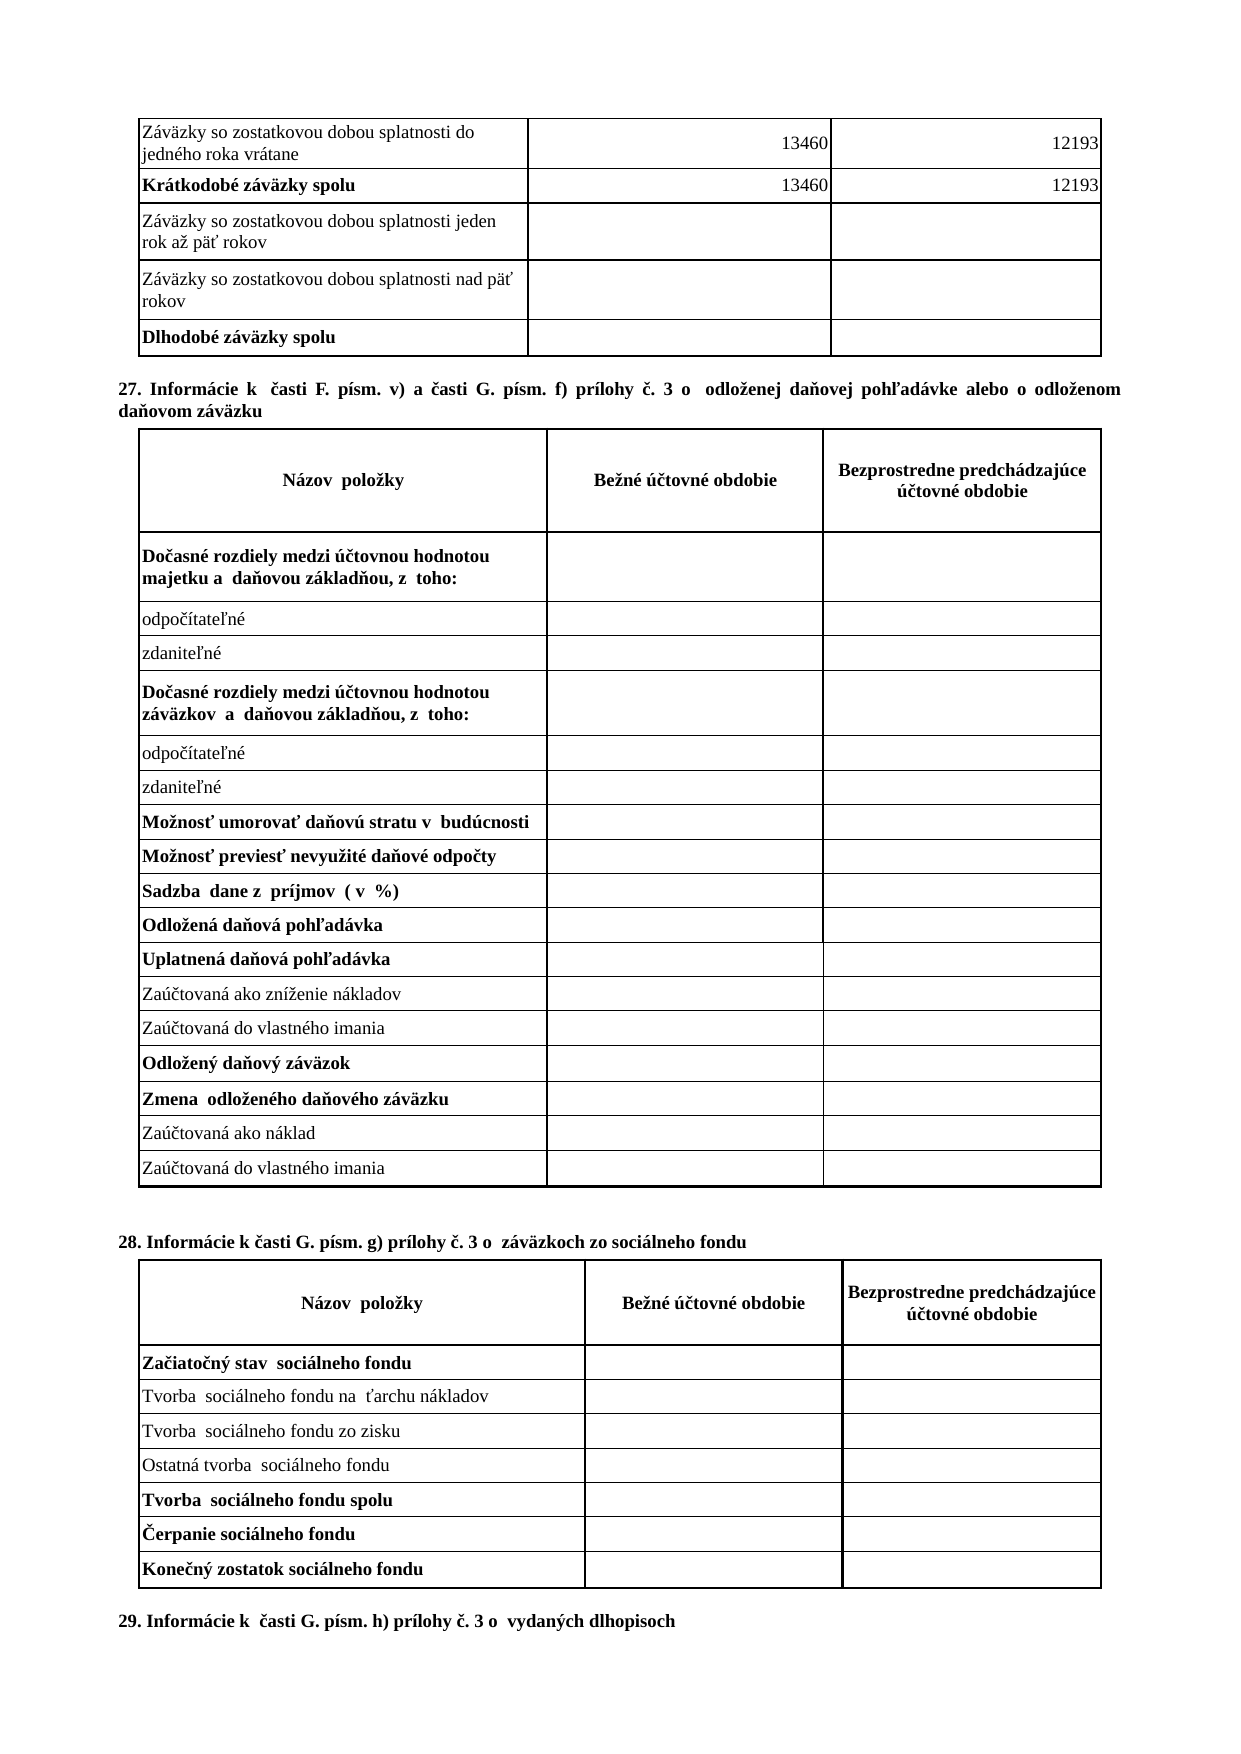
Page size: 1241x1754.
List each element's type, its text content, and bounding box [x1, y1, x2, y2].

table_cell [548, 1151, 823, 1185]
table_cell [844, 1414, 1100, 1447]
table_cell [548, 1116, 823, 1149]
table_cell 13460 [529, 169, 830, 202]
text 27. Informácie k časti F. písm. v) a časti G. písm. f) prílohy č. 3 o odloženej daňovej pohľadávke alebo o odloženom daňovom záväzku [118, 378, 1122, 421]
table_cell [529, 204, 830, 259]
table_cell Začiatočný stav sociálneho fondu [140, 1346, 584, 1379]
table_cell Tvorba sociálneho fondu zo zisku [140, 1414, 584, 1447]
table_cell [844, 1346, 1100, 1379]
text 29. Informácie k časti G. písm. h) prílohy č. 3 o vydaných dlhopisoch [118, 1610, 1122, 1632]
table_cell [529, 261, 830, 319]
table_cell 12193 [832, 119, 1100, 167]
table_cell Možnosť previesť nevyužité daňové odpočty [140, 840, 546, 873]
table_cell [586, 1517, 841, 1551]
table_cell [824, 671, 1100, 735]
table_cell Dočasné rozdiely medzi účtovnou hodnotou majetku a daňovou základňou, z toho: [140, 533, 546, 601]
table_cell [548, 874, 822, 907]
table_cell [548, 771, 822, 804]
table_cell [548, 943, 823, 976]
table_cell Zaúčtovaná do vlastného imania [140, 1151, 546, 1185]
table_cell Uplatnená daňová pohľadávka [140, 943, 546, 976]
table_cell odpočítateľné [140, 736, 546, 770]
table_cell [548, 805, 822, 838]
table_cell [548, 602, 822, 635]
table_cell Možnosť umorovať daňovú stratu v budúcnosti [140, 805, 546, 838]
table_cell [548, 533, 822, 601]
table_cell [824, 1116, 1100, 1149]
table_cell Konečný zostatok sociálneho fondu [140, 1552, 584, 1587]
table_cell [824, 874, 1100, 907]
table_cell [824, 736, 1100, 770]
table_cell [824, 805, 1100, 838]
table_cell [548, 736, 822, 770]
table_cell [824, 636, 1100, 670]
table_cell [824, 1082, 1100, 1115]
table_cell Zaúčtovaná ako zníženie nákladov [140, 977, 546, 1010]
table_cell [824, 977, 1100, 1010]
table_cell [824, 943, 1100, 976]
table_cell [548, 1011, 823, 1045]
table_header Názov položky [140, 430, 546, 531]
table_cell [529, 320, 830, 354]
table_cell Odložený daňový záväzok [140, 1046, 546, 1081]
table_cell [548, 1046, 823, 1081]
table_cell [832, 320, 1100, 354]
table_header Názov položky [140, 1261, 584, 1344]
table_header Bežné účtovné obdobie [548, 430, 822, 531]
table_cell [586, 1346, 841, 1379]
table_cell [824, 602, 1100, 635]
table_cell [586, 1414, 841, 1447]
table_cell Dlhodobé záväzky spolu [140, 320, 527, 354]
table_cell [586, 1552, 841, 1587]
table_cell zdaniteľné [140, 636, 546, 670]
table_cell [824, 533, 1100, 601]
table_cell [586, 1449, 841, 1482]
table_cell Zmena odloženého daňového záväzku [140, 1082, 546, 1115]
table_cell Zaúčtovaná do vlastného imania [140, 1011, 546, 1045]
table_cell Tvorba sociálneho fondu spolu [140, 1483, 584, 1516]
table_cell [824, 1011, 1100, 1045]
table_cell [844, 1449, 1100, 1482]
table_cell [844, 1552, 1100, 1587]
table_cell Čerpanie sociálneho fondu [140, 1517, 584, 1551]
table_header Bežné účtovné obdobie [586, 1261, 841, 1344]
table_header Bezprostredne predchádzajúce účtovné obdobie [844, 1261, 1100, 1344]
table_cell [548, 840, 822, 873]
table_cell Dočasné rozdiely medzi účtovnou hodnotou záväzkov a daňovou základňou, z toho: [140, 671, 546, 735]
table_cell [586, 1483, 841, 1516]
table_cell Tvorba sociálneho fondu na ťarchu nákladov [140, 1380, 584, 1413]
table_cell Sadzba dane z príjmov ( v %) [140, 874, 546, 907]
table_cell Odložená daňová pohľadávka [140, 908, 546, 942]
table_cell Záväzky so zostatkovou dobou splatnosti jeden rok až päť rokov [140, 204, 527, 259]
table_cell Záväzky so zostatkovou dobou splatnosti do jedného roka vrátane [140, 119, 527, 167]
table_cell [824, 1151, 1100, 1185]
table_cell [824, 1046, 1100, 1081]
table_cell [824, 840, 1100, 873]
table_cell [548, 1082, 823, 1115]
table_cell 13460 [529, 119, 830, 167]
table_cell Záväzky so zostatkovou dobou splatnosti nad päť rokov [140, 261, 527, 319]
table_cell [586, 1380, 841, 1413]
table_cell odpočítateľné [140, 602, 546, 635]
table_cell [548, 908, 822, 942]
table_cell Zaúčtovaná ako náklad [140, 1116, 546, 1149]
table_header Bezprostredne predchádzajúce účtovné obdobie [824, 430, 1100, 531]
text 28. Informácie k časti G. písm. g) prílohy č. 3 o záväzkoch zo sociálneho fondu [118, 1231, 1122, 1252]
table_cell Ostatná tvorba sociálneho fondu [140, 1449, 584, 1482]
table_cell [824, 771, 1100, 804]
table_cell [548, 636, 822, 670]
table_cell 12193 [832, 169, 1100, 202]
table_cell [844, 1517, 1100, 1551]
table_cell [832, 204, 1100, 259]
table_cell [844, 1483, 1100, 1516]
table_cell Krátkodobé záväzky spolu [140, 169, 527, 202]
table_cell [548, 671, 822, 735]
table_cell zdaniteľné [140, 771, 546, 804]
table_cell [844, 1380, 1100, 1413]
table_cell [832, 261, 1100, 319]
table_cell [548, 977, 823, 1010]
table_cell [824, 908, 1100, 942]
